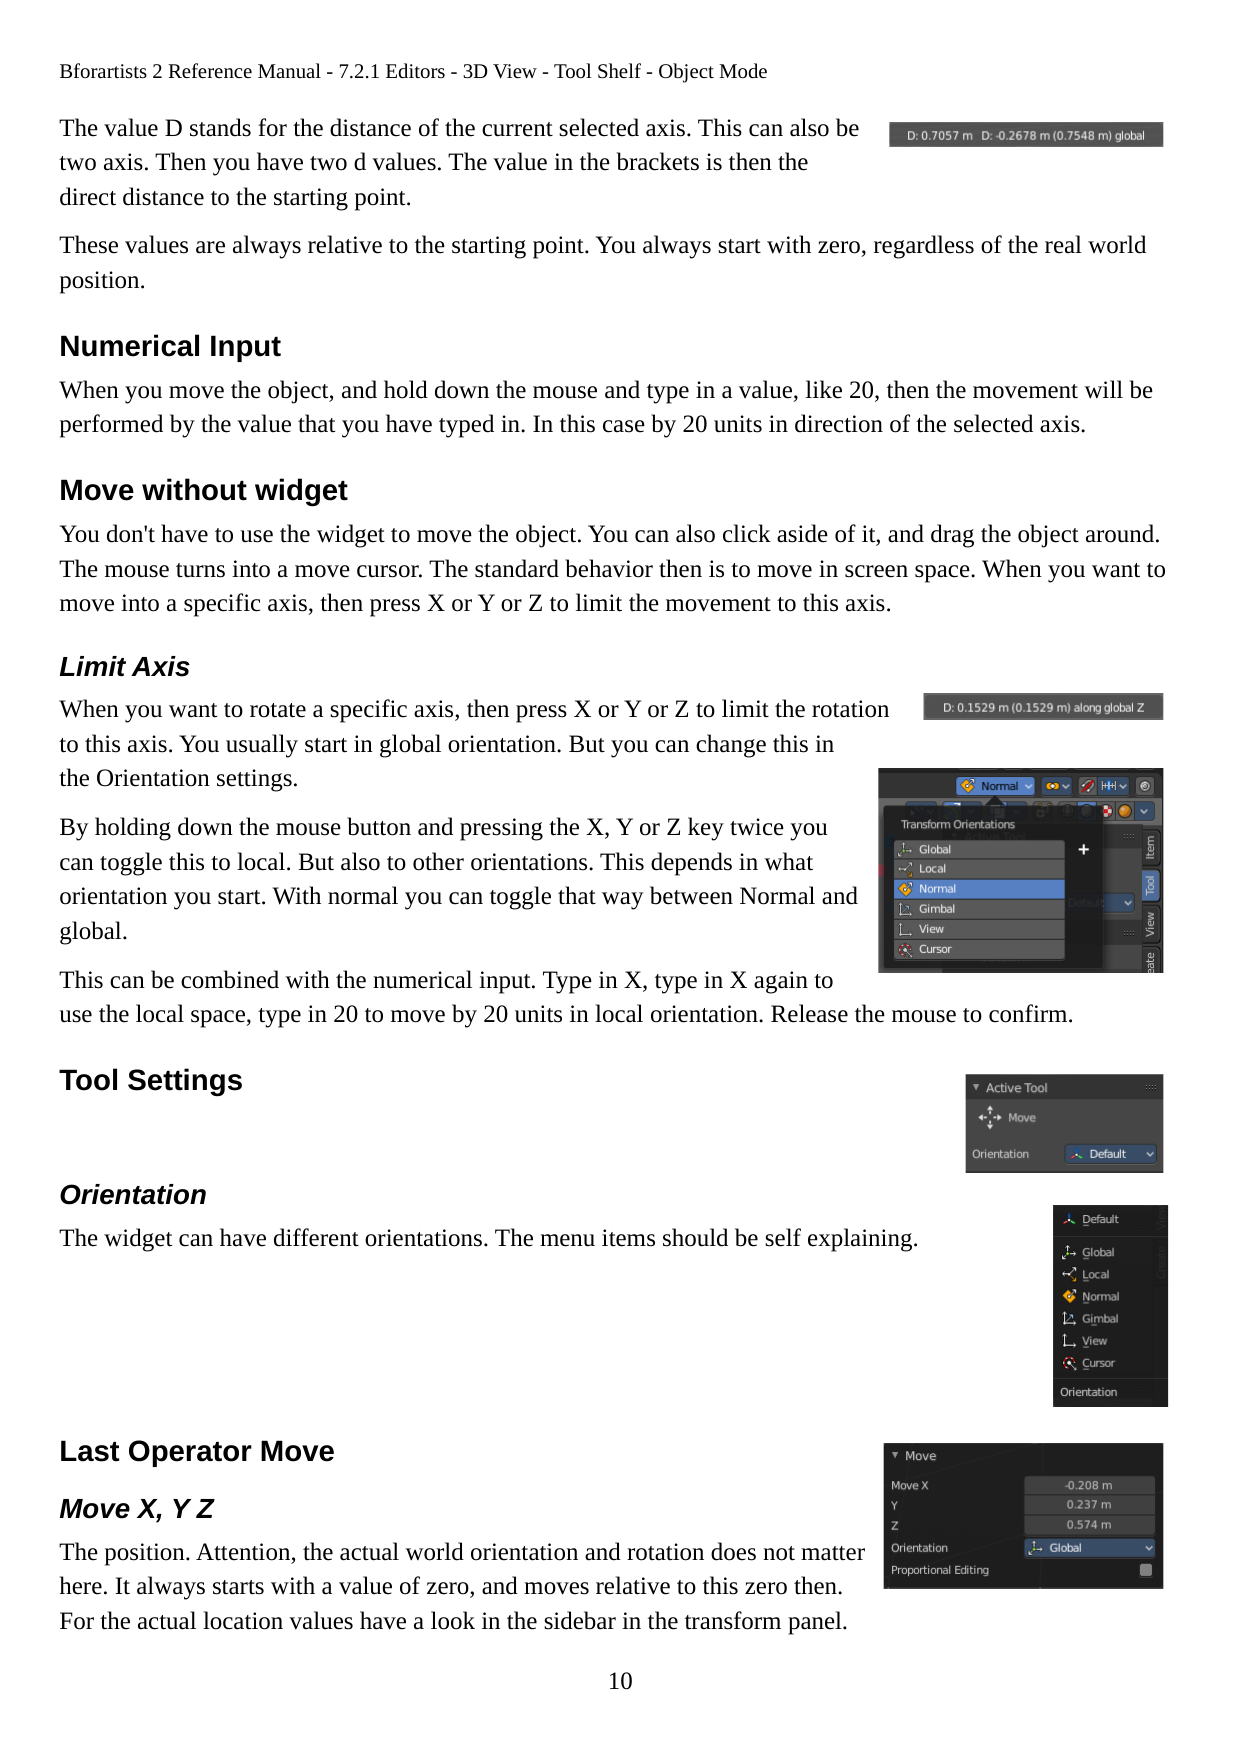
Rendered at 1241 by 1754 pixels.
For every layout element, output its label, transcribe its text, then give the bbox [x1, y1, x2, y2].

subtitle Orientation [59, 1178, 1181, 1210]
text You don't have to use the widget to move the object. You can also click aside of it, and drag the object around. The mouse turns into a move cursor. The standard behavior then is to move in screen space. When you want to move into a specific axis, then press X or Y or Z to limit the movement to this axis. [59, 519, 1181, 617]
picture [878, 768, 1164, 973]
text When you want to rotate a specific axis, then press X or Y or Z to limit the rotation to this axis. You usually start in global orientation. But you can change this in the Orientation settings. [59, 694, 1181, 792]
text By holding down the mouse button and pressing the X, Y or Z key twice you can toggle this to local. But also to other orientations. This depends in what orientation you start. With normal you can toggle that way between Normal and global. [59, 812, 878, 944]
text This can be combined with the numerical input. Type in X, type in X again to use the local space, type in 20 to move by 20 units in local orientation. Release the mouse to confirm. [59, 965, 1181, 1028]
subtitle Move X, Y Z [59, 1492, 883, 1524]
text The position. Attention, the actual world orientation and rotation does not matter here. It always starts with a value of zero, and moves relative to this zero then. For the actual location values have a look in the sidebar in the transform panel. [59, 1537, 1181, 1634]
subtitle Last Operator Move [59, 1434, 1181, 1467]
subtitle [1164, 1492, 1181, 1524]
text The widget can have different orientations. The menu items should be self explaining. [59, 1223, 1053, 1252]
picture [965, 1074, 1164, 1173]
picture [883, 1443, 1164, 1589]
subtitle Tool Settings [59, 1063, 1181, 1097]
picture [1053, 1205, 1169, 1407]
text When you move the object, and hold down the mouse and type in a value, like 20, then the movement will be performed by the value that you have typed in. In this case by 20 units in direction of the selected axis. [59, 375, 1181, 438]
picture [923, 693, 1164, 720]
subtitle Limit Axis [59, 650, 1181, 682]
text These values are always relative to the starting point. You always start with zero, regardless of the real world position. [59, 231, 1181, 294]
picture [889, 122, 1164, 147]
subtitle Move without widget [59, 473, 1181, 507]
text The value D stands for the distance of the current selected axis. This can also be two axis. Then you have two d values. The value in the brackets is then the direct distance to the starting point. [59, 113, 1181, 210]
subtitle Numerical Input [59, 329, 1181, 362]
